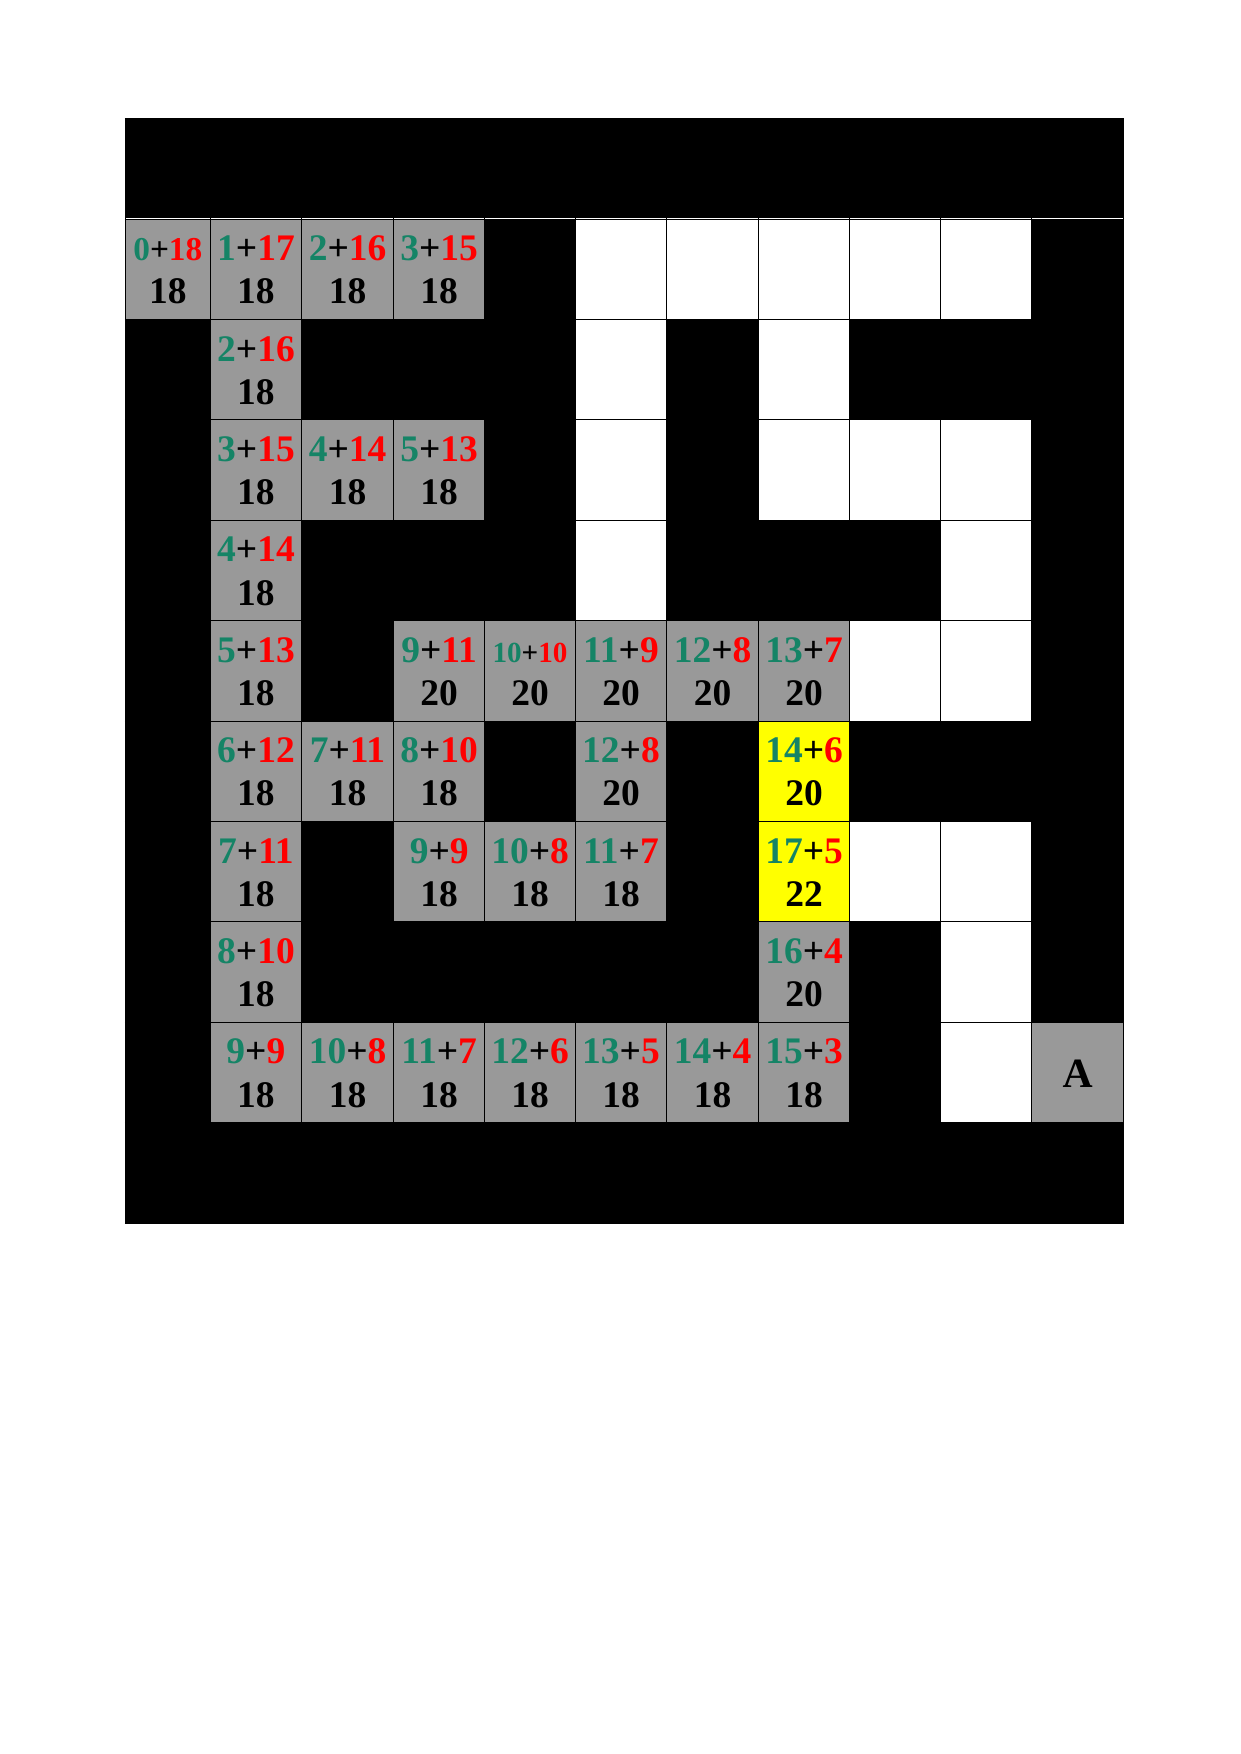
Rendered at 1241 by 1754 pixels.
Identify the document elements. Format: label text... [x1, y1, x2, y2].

table_cell [941, 1123, 1031, 1223]
table_cell [667, 220, 758, 319]
table_cell 9+11 20 [394, 621, 484, 721]
table_cell 7+11 18 [302, 722, 393, 821]
table_cell [302, 822, 393, 921]
table_cell [850, 1023, 940, 1122]
table_cell [211, 1123, 301, 1223]
table_header [1032, 119, 1123, 218]
table_cell 0+18 18 [126, 220, 210, 319]
table_header [394, 119, 484, 218]
table_cell 10+8 18 [485, 822, 575, 921]
table_cell [850, 621, 940, 721]
table_cell [1032, 220, 1123, 319]
table_cell [667, 1123, 758, 1223]
table_cell [126, 1123, 210, 1223]
table_cell [759, 521, 849, 620]
table_cell [759, 320, 849, 419]
table_cell [850, 922, 940, 1022]
table_cell [667, 420, 758, 520]
table_cell 10+10 20 [485, 621, 575, 721]
table_cell 12+6 18 [485, 1023, 575, 1122]
table_cell [394, 922, 484, 1022]
table_cell [394, 1123, 484, 1223]
table_cell [302, 1123, 393, 1223]
table_cell [485, 1123, 575, 1223]
table_cell [126, 722, 210, 821]
table_cell 11+7 18 [576, 822, 666, 921]
table_cell [759, 420, 849, 520]
table_cell [941, 521, 1031, 620]
table_cell 9+9 18 [394, 822, 484, 921]
table_cell 13+7 20 [759, 621, 849, 721]
table_cell [485, 521, 575, 620]
table_cell [850, 722, 940, 821]
table_cell [941, 220, 1031, 319]
table_cell [126, 320, 210, 419]
table_cell [126, 822, 210, 921]
table_cell [667, 320, 758, 419]
table_cell [850, 1123, 940, 1223]
table_cell [759, 220, 849, 319]
table_header [126, 119, 210, 218]
table_cell 10+8 18 [302, 1023, 393, 1122]
table_cell [576, 220, 666, 319]
table_cell [667, 822, 758, 921]
table_cell [126, 922, 210, 1022]
table_cell [126, 1023, 210, 1122]
table_cell 15+3 18 [759, 1023, 849, 1122]
table_cell 11+7 18 [394, 1023, 484, 1122]
table_cell [667, 922, 758, 1022]
table_cell 14+6 20 [759, 722, 849, 821]
table_cell [576, 922, 666, 1022]
table_cell [394, 521, 484, 620]
table_cell [485, 922, 575, 1022]
table_cell 8+10 18 [394, 722, 484, 821]
table_cell [302, 621, 393, 721]
table_cell 3+15 18 [394, 220, 484, 319]
table_cell [941, 1023, 1031, 1122]
table_cell [667, 722, 758, 821]
table_cell 5+13 18 [394, 420, 484, 520]
table_cell [850, 220, 940, 319]
table_cell [1032, 1123, 1123, 1223]
table_cell 6+12 18 [211, 722, 301, 821]
table_cell [126, 420, 210, 520]
table_cell [576, 420, 666, 520]
table_header [576, 119, 666, 218]
table_cell [1032, 922, 1123, 1022]
table_cell [1032, 420, 1123, 520]
table_cell [850, 521, 940, 620]
table_cell [126, 521, 210, 620]
table_cell [941, 922, 1031, 1022]
table_cell [485, 420, 575, 520]
table_cell 9+9 18 [211, 1023, 301, 1122]
table_cell [941, 722, 1031, 821]
table_cell 4+14 18 [211, 521, 301, 620]
table_cell 13+5 18 [576, 1023, 666, 1122]
table_cell [126, 621, 210, 721]
table_cell 11+9 20 [576, 621, 666, 721]
table_cell [576, 320, 666, 419]
table_cell 14+4 18 [667, 1023, 758, 1122]
table_cell 4+14 18 [302, 420, 393, 520]
table_cell A [1032, 1023, 1123, 1122]
table_header [759, 119, 849, 218]
table_header [941, 119, 1031, 218]
table_header [485, 119, 575, 218]
table_cell [576, 521, 666, 620]
table_cell 1+17 18 [211, 220, 301, 319]
table_cell 2+16 18 [211, 320, 301, 419]
table_cell [394, 320, 484, 419]
table_cell 5+13 18 [211, 621, 301, 721]
table_header [667, 119, 758, 218]
table_cell 16+4 20 [759, 922, 849, 1022]
table_cell 12+8 20 [576, 722, 666, 821]
table_cell 7+11 18 [211, 822, 301, 921]
table_cell [1032, 521, 1123, 620]
table_cell [667, 521, 758, 620]
table_cell 8+10 18 [211, 922, 301, 1022]
table_cell [941, 621, 1031, 721]
table_cell [576, 1123, 666, 1223]
table_header [211, 119, 301, 218]
table_cell 17+5 22 [759, 822, 849, 921]
table_cell [485, 320, 575, 419]
table_cell [1032, 722, 1123, 821]
table_cell [302, 922, 393, 1022]
table_cell 2+16 18 [302, 220, 393, 319]
table_cell [850, 320, 940, 419]
table_cell [941, 420, 1031, 520]
table_cell [485, 722, 575, 821]
table_header [302, 119, 393, 218]
table_cell [485, 220, 575, 319]
table_cell 3+15 18 [211, 420, 301, 520]
table_cell [941, 822, 1031, 921]
table_cell [1032, 621, 1123, 721]
table_cell [1032, 822, 1123, 921]
table_cell [302, 320, 393, 419]
table_cell [1032, 320, 1123, 419]
table_cell 12+8 20 [667, 621, 758, 721]
table_cell [759, 1123, 849, 1223]
table_cell [850, 420, 940, 520]
table_header [850, 119, 940, 218]
table_cell [850, 822, 940, 921]
table_cell [941, 320, 1031, 419]
table_cell [302, 521, 393, 620]
